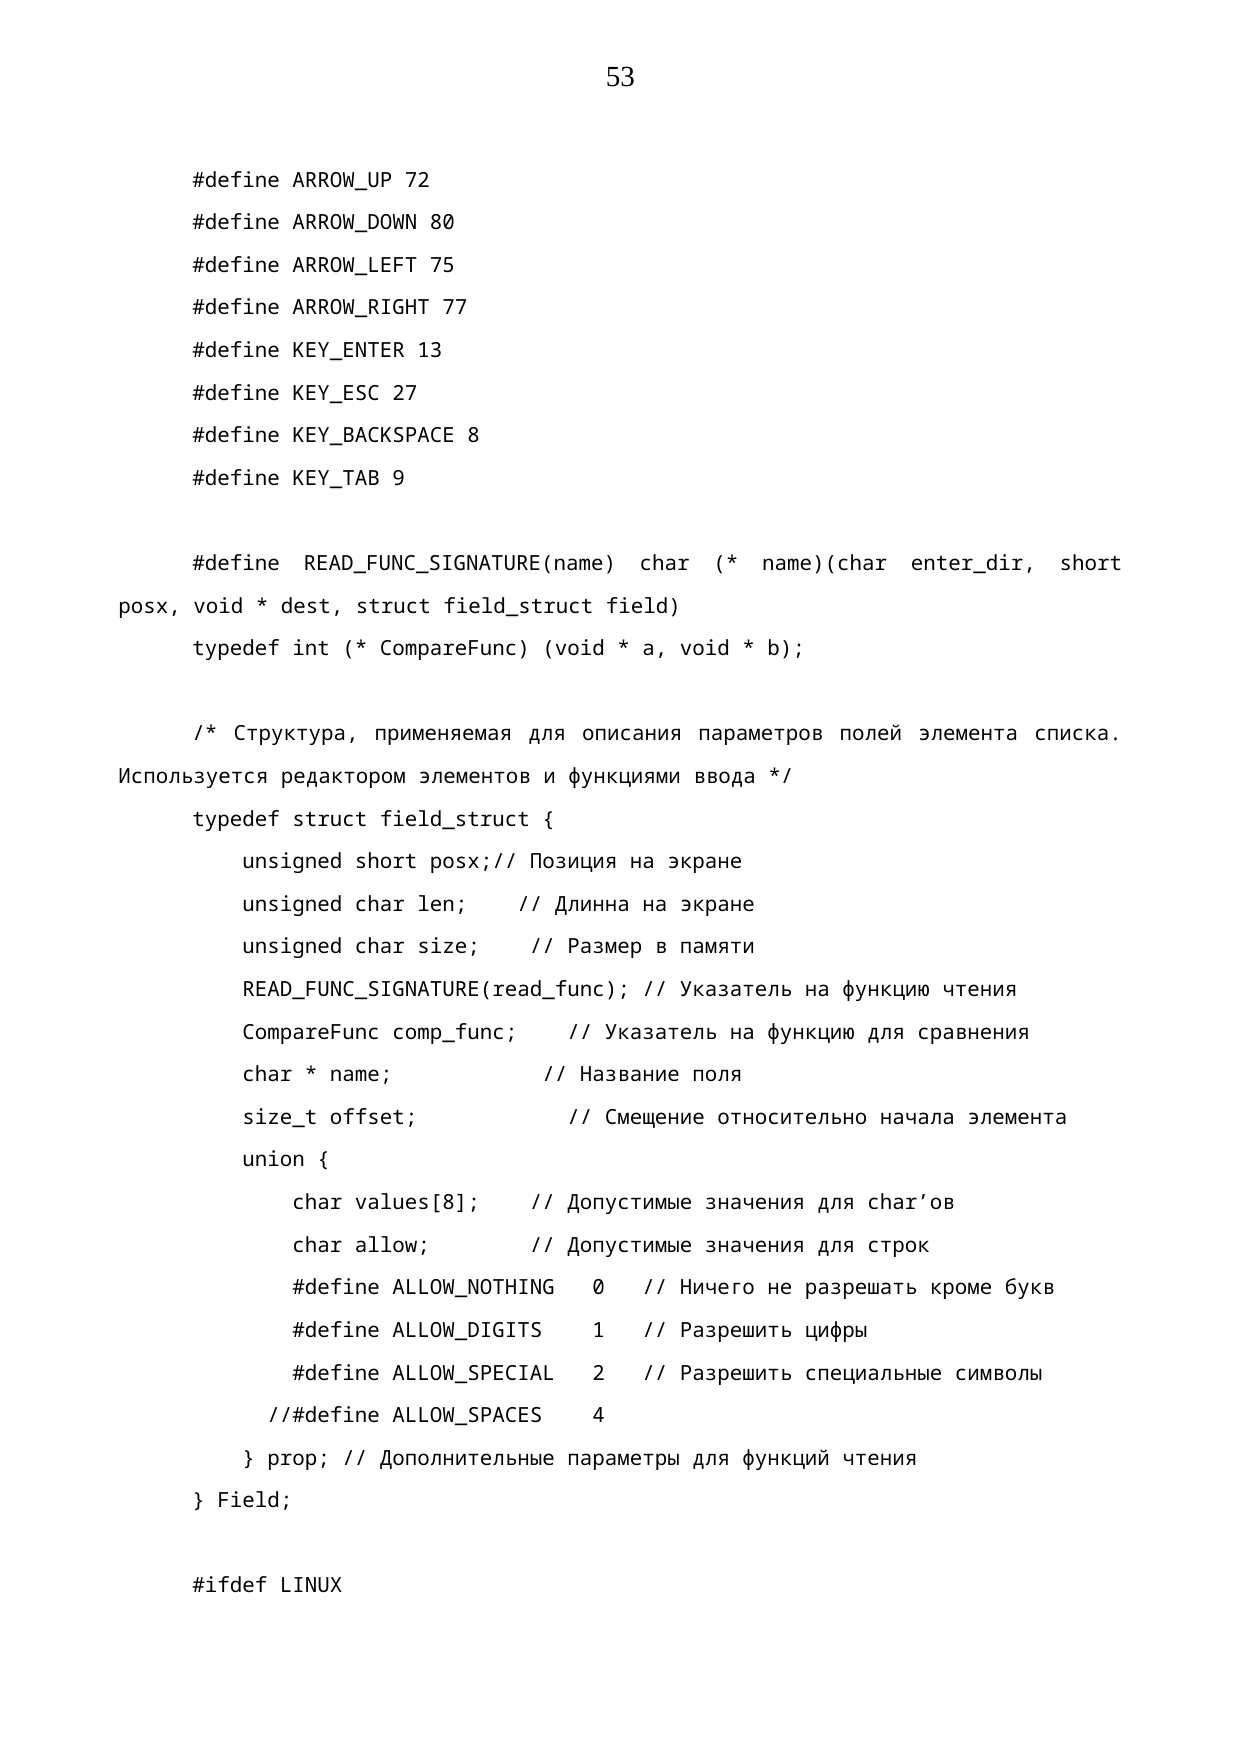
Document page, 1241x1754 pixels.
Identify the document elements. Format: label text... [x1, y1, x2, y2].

text char allow; // Допустимые значения для строк [118, 1230, 1122, 1258]
text #define KEY_ENTER 13 [118, 335, 1122, 363]
text union { [118, 1144, 1122, 1173]
text #define ARROW_RIGHT 77 [118, 292, 1122, 321]
text #define KEY_TAB 9 [118, 463, 1122, 491]
text unsigned char len; // Длинна на экране [118, 889, 1122, 917]
text } Field; [118, 1485, 1122, 1514]
text #define READ_FUNC_SIGNATURE(name) char (* name)(char enter_dir, short posx, void * dest, struct field_struct field) [118, 548, 1122, 619]
text /* Структура, применяемая для описания параметров полей элемента списка. Используется редактором элементов и функциями ввода */ [118, 718, 1122, 789]
text #define ARROW_UP 72 [118, 165, 1122, 193]
text #define ARROW_LEFT 75 [118, 250, 1122, 278]
text //#define ALLOW_SPACES 4 [118, 1400, 1122, 1429]
text CompareFunc comp_func; // Указатель на функцию для сравнения [118, 1017, 1122, 1045]
text #define KEY_ESC 27 [118, 378, 1122, 406]
text #define ALLOW_SPECIAL 2 // Разрешить специальные символы [118, 1358, 1122, 1386]
text size_t offset; // Смещение относительно начала элемента [118, 1102, 1122, 1130]
text #define KEY_BACKSPACE 8 [118, 420, 1122, 449]
text #define ARROW_DOWN 80 [118, 207, 1122, 236]
text typedef struct field_struct { [118, 804, 1122, 832]
text char values[8]; // Допустимые значения для char’ов [118, 1187, 1122, 1216]
text } prop; // Дополнительные параметры для функций чтения [118, 1443, 1122, 1471]
text #define ALLOW_NOTHING 0 // Ничего не разрешать кроме букв [118, 1272, 1122, 1301]
text unsigned char size; // Размер в памяти [118, 932, 1122, 960]
text unsigned short posx;// Позиция на экране [118, 846, 1122, 875]
text #ifdef LINUX [118, 1571, 1122, 1599]
text READ_FUNC_SIGNATURE(read_func); // Указатель на функцию чтения [118, 974, 1122, 1003]
text #define ALLOW_DIGITS 1 // Разрешить цифры [118, 1315, 1122, 1343]
text char * name; // Название поля [118, 1059, 1122, 1088]
text typedef int (* CompareFunc) (void * a, void * b); [118, 633, 1122, 662]
